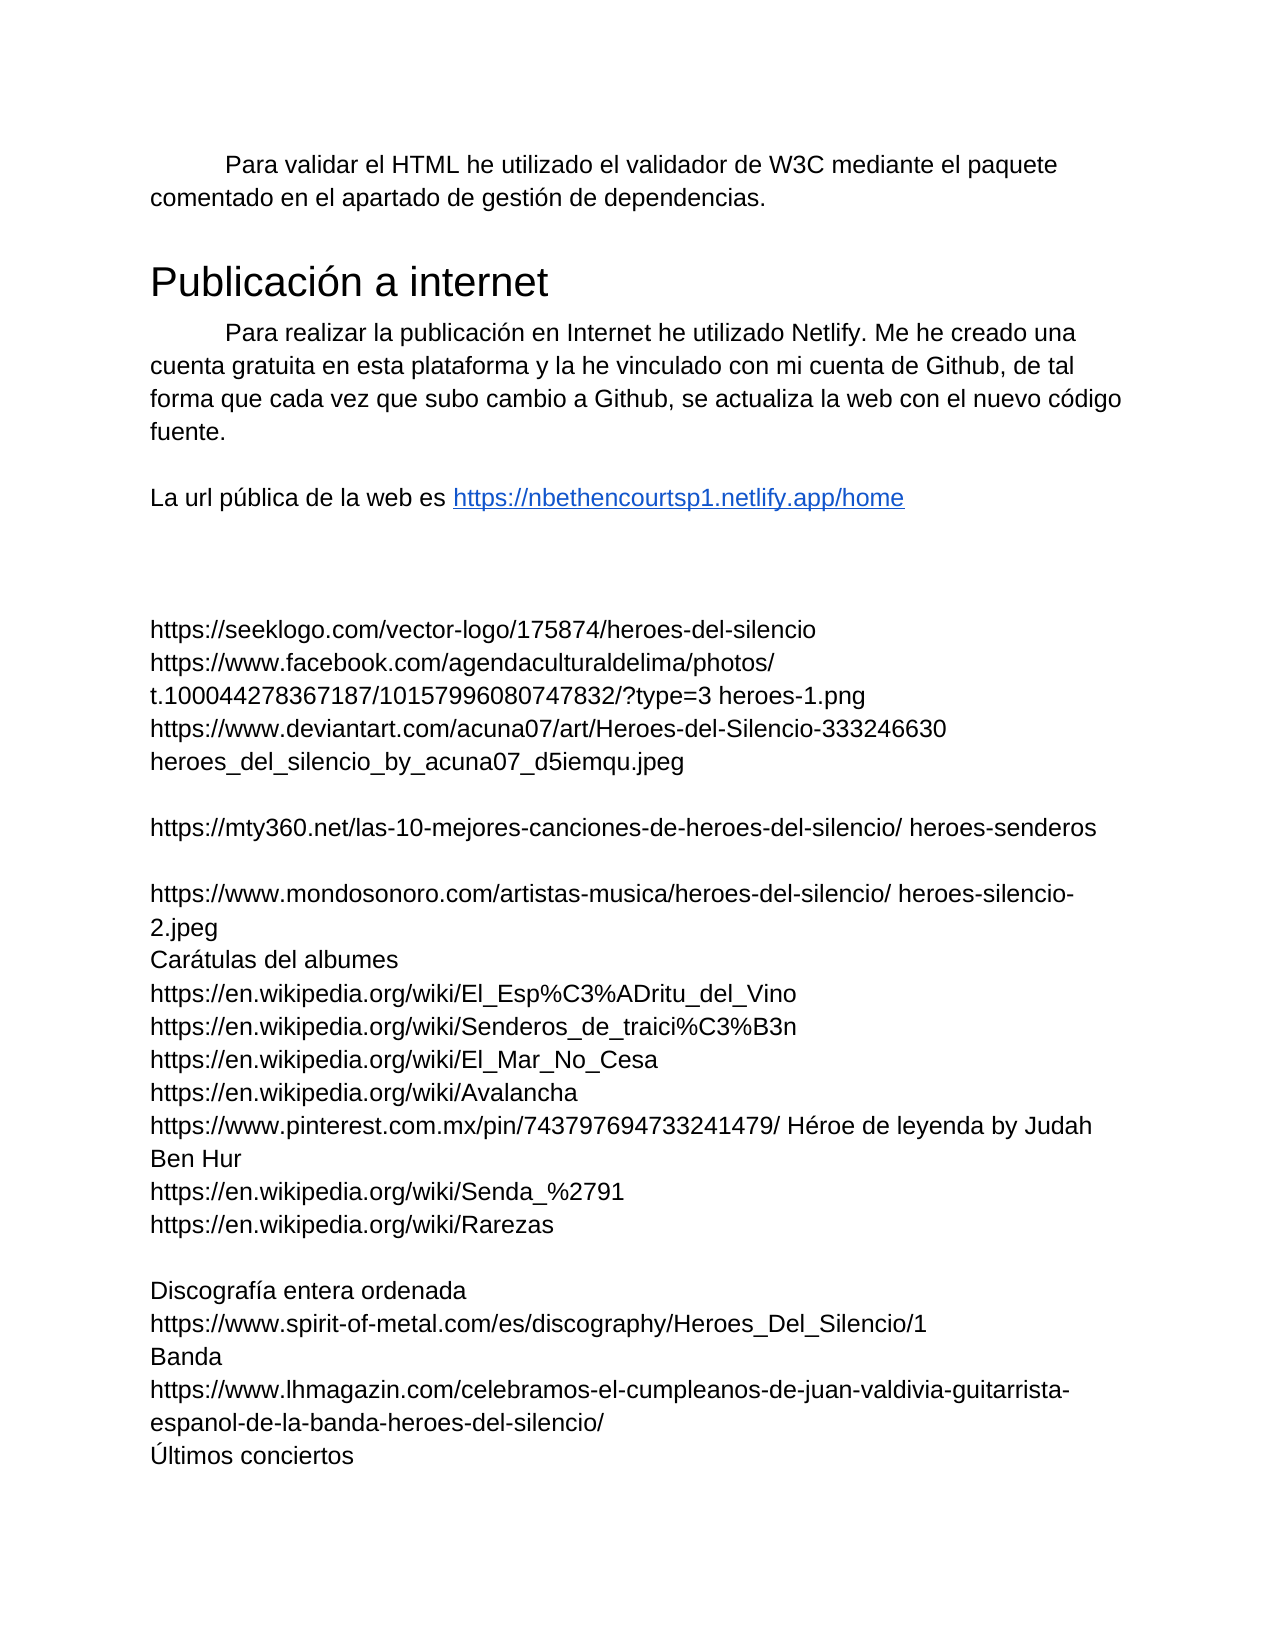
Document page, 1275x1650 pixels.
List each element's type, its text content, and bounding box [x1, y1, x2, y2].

text https://mty360.net/las-10-mejores-canciones-de-heroes-del-silencio/ heroes-senderos [150, 813, 1125, 842]
text https://en.wikipedia.org/wiki/Senderos_de_traici%C3%B3n [150, 1012, 1125, 1040]
text https://www.pinterest.com.mx/pin/743797694733241479/ Héroe de leyenda by Judah Ben Hur [150, 1111, 1125, 1172]
text Últimos conciertos [150, 1441, 1125, 1469]
text https://en.wikipedia.org/wiki/Avalancha [150, 1078, 1125, 1106]
text Banda [150, 1342, 1125, 1371]
text https://www.mondosonoro.com/artistas-musica/heroes-del-silencio/ heroes-silencio-2.jpeg [150, 879, 1125, 941]
subtitle Publicación a internet [150, 258, 1125, 306]
text Carátulas del albumes [150, 946, 1125, 974]
text https://en.wikipedia.org/wiki/Rarezas [150, 1210, 1125, 1238]
text https://www.lhmagazin.com/celebramos-el-cumpleanos-de-juan-valdivia-guitarrista-espanol-de-la-banda-heroes-del-silencio/ [150, 1375, 1125, 1437]
text https://en.wikipedia.org/wiki/El_Mar_No_Cesa [150, 1044, 1125, 1073]
text La url pública de la web es https://nbethencourtsp1.netlify.app/home [150, 483, 1125, 512]
text https://www.facebook.com/agendaculturaldelima/photos/t.100044278367187/10157996080747832/?type=3 heroes-1.png [150, 648, 1125, 710]
text https://en.wikipedia.org/wiki/Senda_%2791 [150, 1177, 1125, 1205]
text https://en.wikipedia.org/wiki/El_Esp%C3%ADritu_del_Vino [150, 978, 1125, 1007]
text Para validar el HTML he utilizado el validador de W3C mediante el paquete comentado en el apartado de gestión de dependencias. [150, 150, 1125, 212]
text Para realizar la publicación en Internet he utilizado Netlify. Me he creado una cuenta gratuita en esta plataforma y la he vinculado con mi cuenta de Github, de tal forma que cada vez que subo cambio a Github, se actualiza la web con el nuevo código fuente. [150, 318, 1125, 446]
text https://www.deviantart.com/acuna07/art/Heroes-del-Silencio-333246630 heroes_del_silencio_by_acuna07_d5iemqu.jpeg [150, 714, 1125, 776]
text https://seeklogo.com/vector-logo/175874/heroes-del-silencio [150, 615, 1125, 644]
text Discografía entera ordenada https://www.spirit-of-metal.com/es/discography/Heroes_Del_Silencio/1 [150, 1276, 1125, 1337]
